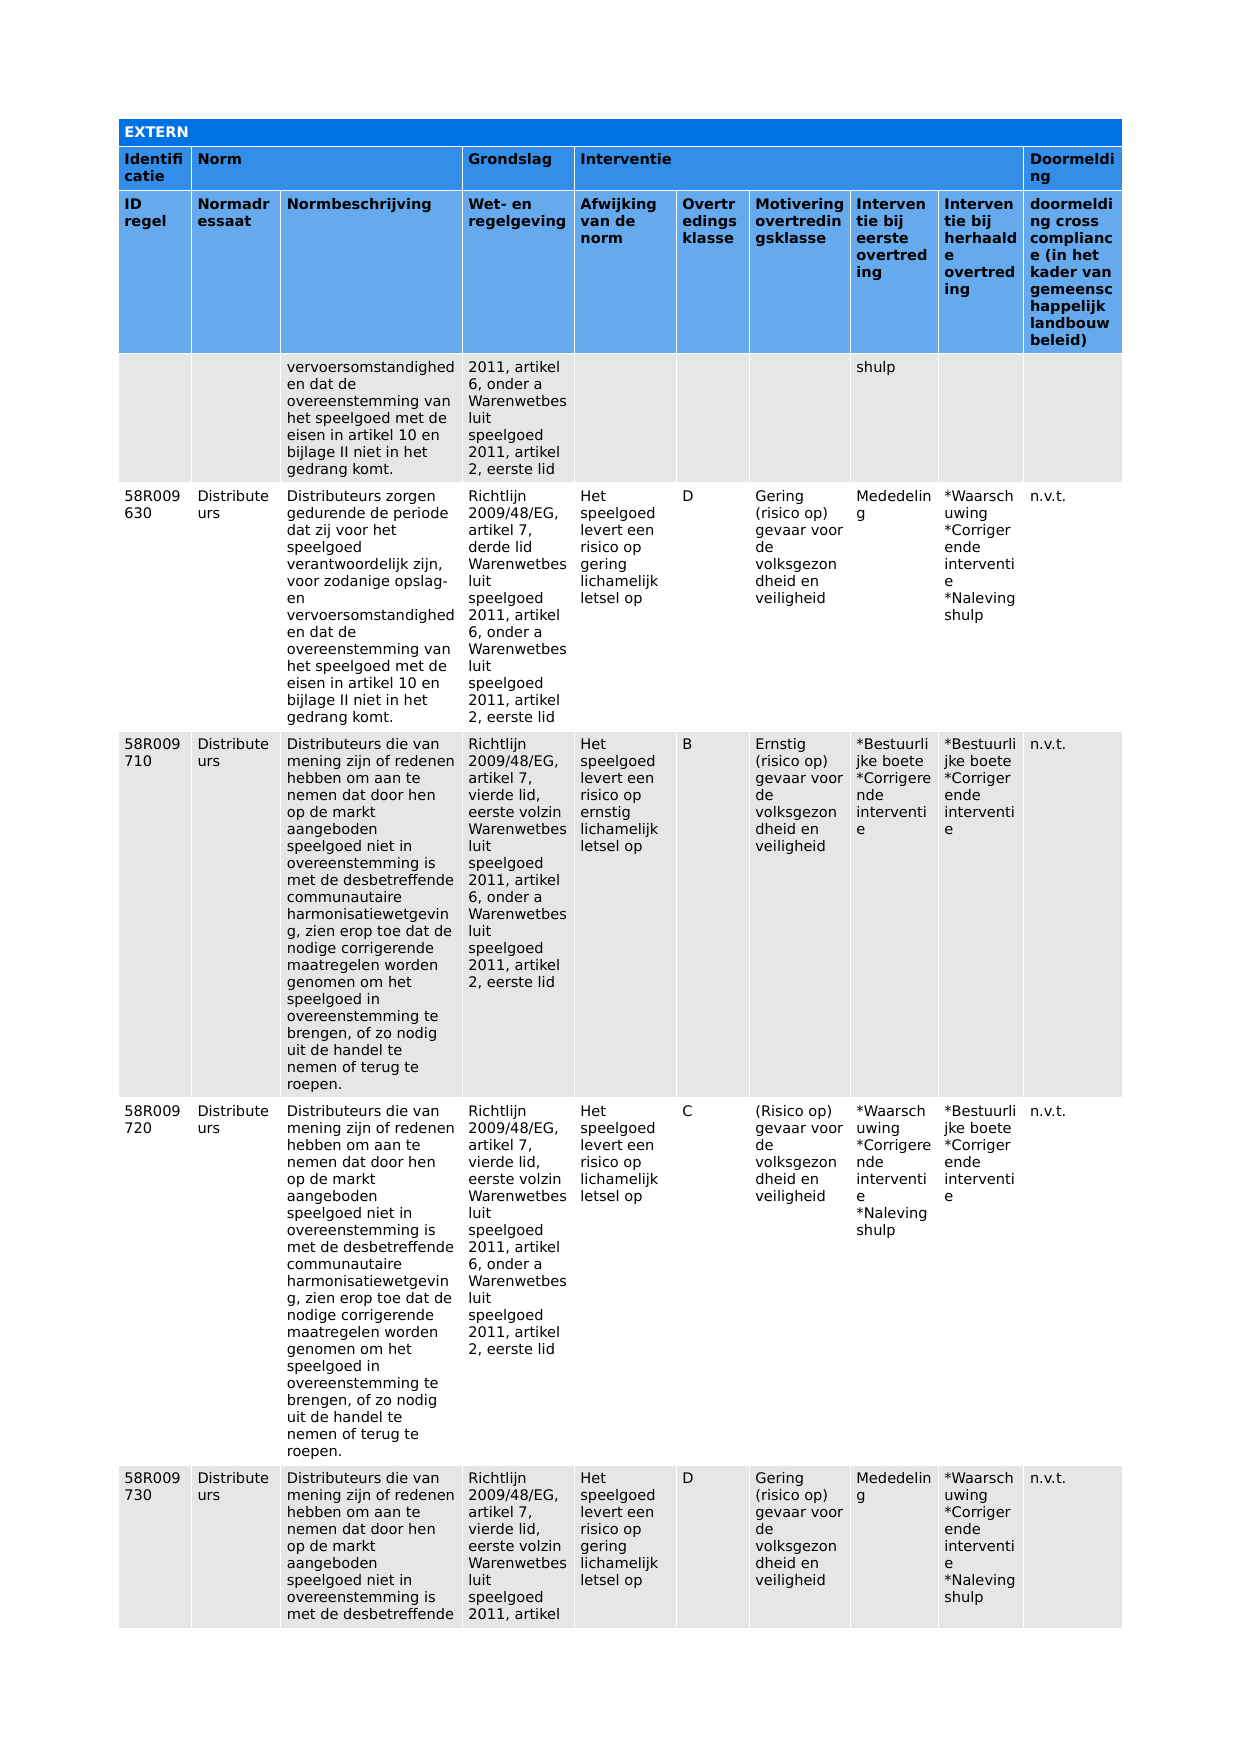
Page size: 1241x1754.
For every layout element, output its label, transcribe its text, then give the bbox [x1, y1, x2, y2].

table_cell 58R009720 [119, 1099, 191, 1464]
table_cell Distributeurs [192, 732, 280, 1097]
table_cell n.v.t. [1024, 732, 1122, 1097]
table_cell *Bestuurlijke boete *Corrigerende interventie [851, 732, 938, 1097]
table_cell Distributeurs die van mening zijn of redenen hebben om aan te nemen dat door hen op de markt aangeboden speelgoed niet in overeenstemming is met de desbetreffende communautaire harmonisatiewetgeving, zien erop toe dat de nodige corrigerende maatregelen worden genomen om het speelgoed in overeenstemming te brengen, of zo nodig uit de handel te nemen of terug te roepen. [281, 1099, 462, 1464]
table_cell Distributeurs [192, 1099, 280, 1464]
table_cell 2011, artikel 6, onder a Warenwetbesluit speelgoed 2011, artikel 2, eerste lid [463, 354, 574, 482]
table_cell Wet- en regelgeving [463, 191, 574, 353]
table_cell n.v.t. [1024, 1099, 1122, 1464]
table_cell Doormelding [1024, 147, 1122, 190]
table_cell Interventie bij eerste overtreding [851, 191, 938, 353]
table_cell *Bestuurlijke boete *Corrigerende interventie [939, 732, 1023, 1097]
table_cell B [677, 732, 749, 1097]
table_cell 58R009730 [119, 1466, 191, 1628]
table_cell Ernstig (risico op) gevaar voor de volksgezondheid en veiligheid [750, 732, 850, 1097]
table_cell Het speelgoed levert een risico op gering lichamelijk letsel op [575, 1466, 676, 1628]
table_cell [119, 354, 191, 482]
table_cell Afwijking van de norm [575, 191, 676, 353]
table_header EXTERN [119, 119, 1122, 146]
table_cell *Waarschuwing *Corrigerende interventie *Nalevingshulp [939, 1466, 1023, 1628]
table_cell Richtlijn 2009/48/EG, artikel 7, vierde lid, eerste volzin Warenwetbesluit speelgoed 2011, artikel [463, 1466, 574, 1628]
table_cell shulp [851, 354, 938, 482]
table_cell doormelding cross compliance (in het kader van gemeenschappelijk landbouwbeleid) [1024, 191, 1122, 353]
table_cell Distributeurs die van mening zijn of redenen hebben om aan te nemen dat door hen op de markt aangeboden speelgoed niet in overeenstemming is met de desbetreffende [281, 1466, 462, 1628]
table_cell *Bestuurlijke boete *Corrigerende interventie [939, 1099, 1023, 1464]
table_cell ID regel [119, 191, 191, 353]
table_cell [575, 354, 676, 482]
table_cell Norm [192, 147, 462, 190]
table_cell Mededeling [851, 484, 938, 731]
table_cell Normbeschrijving [281, 191, 462, 353]
table_cell [750, 354, 850, 482]
table_cell Distributeurs die van mening zijn of redenen hebben om aan te nemen dat door hen op de markt aangeboden speelgoed niet in overeenstemming is met de desbetreffende communautaire harmonisatiewetgeving, zien erop toe dat de nodige corrigerende maatregelen worden genomen om het speelgoed in overeenstemming te brengen, of zo nodig uit de handel te nemen of terug te roepen. [281, 732, 462, 1097]
table_cell [939, 354, 1023, 482]
table_cell Distributeurs zorgen gedurende de periode dat zij voor het speelgoed verantwoordelijk zijn, voor zodanige opslag- en vervoersomstandigheden dat de overeenstemming van het speelgoed met de eisen in artikel 10 en bijlage II niet in het gedrang komt. [281, 484, 462, 731]
table_cell Gering (risico op) gevaar voor de volksgezondheid en veiligheid [750, 484, 850, 731]
table_cell Interventie bij herhaalde overtreding [939, 191, 1023, 353]
table_cell *Waarschuwing *Corrigerende interventie *Nalevingshulp [939, 484, 1023, 731]
table_cell n.v.t. [1024, 1466, 1122, 1628]
table_cell Motivering overtredingsklasse [750, 191, 850, 353]
table_cell D [677, 484, 749, 731]
table_cell Distributeurs [192, 1466, 280, 1628]
table_cell Identificatie [119, 147, 191, 190]
table_cell Interventie [575, 147, 1023, 190]
table_cell Het speelgoed levert een risico op ernstig lichamelijk letsel op [575, 732, 676, 1097]
table_cell C [677, 1099, 749, 1464]
table_cell n.v.t. [1024, 484, 1122, 731]
table_cell [192, 354, 280, 482]
table_cell Overtredingsklasse [677, 191, 749, 353]
table_cell *Waarschuwing *Corrigerende interventie *Nalevingshulp [851, 1099, 938, 1464]
table_cell Het speelgoed levert een risico op gering lichamelijk letsel op [575, 484, 676, 731]
table_cell Grondslag [463, 147, 574, 190]
table_cell D [677, 1466, 749, 1628]
table_cell Richtlijn 2009/48/EG, artikel 7, vierde lid, eerste volzin Warenwetbesluit speelgoed 2011, artikel 6, onder a Warenwetbesluit speelgoed 2011, artikel 2, eerste lid [463, 1099, 574, 1464]
table_cell [1024, 354, 1122, 482]
table_cell Richtlijn 2009/48/EG, artikel 7, vierde lid, eerste volzin Warenwetbesluit speelgoed 2011, artikel 6, onder a Warenwetbesluit speelgoed 2011, artikel 2, eerste lid [463, 732, 574, 1097]
table_cell Normadressaat [192, 191, 280, 353]
table_cell (Risico op) gevaar voor de volksgezondheid en veiligheid [750, 1099, 850, 1464]
table_cell Het speelgoed levert een risico op lichamelijk letsel op [575, 1099, 676, 1464]
table_cell Richtlijn 2009/48/EG, artikel 7, derde lid Warenwetbesluit speelgoed 2011, artikel 6, onder a Warenwetbesluit speelgoed 2011, artikel 2, eerste lid [463, 484, 574, 731]
table_cell Gering (risico op) gevaar voor de volksgezondheid en veiligheid [750, 1466, 850, 1628]
table_cell 58R009710 [119, 732, 191, 1097]
table_cell Mededeling [851, 1466, 938, 1628]
table_cell vervoersomstandigheden dat de overeenstemming van het speelgoed met de eisen in artikel 10 en bijlage II niet in het gedrang komt. [281, 354, 462, 482]
table_cell [677, 354, 749, 482]
table_cell 58R009630 [119, 484, 191, 731]
table_cell Distributeurs [192, 484, 280, 731]
